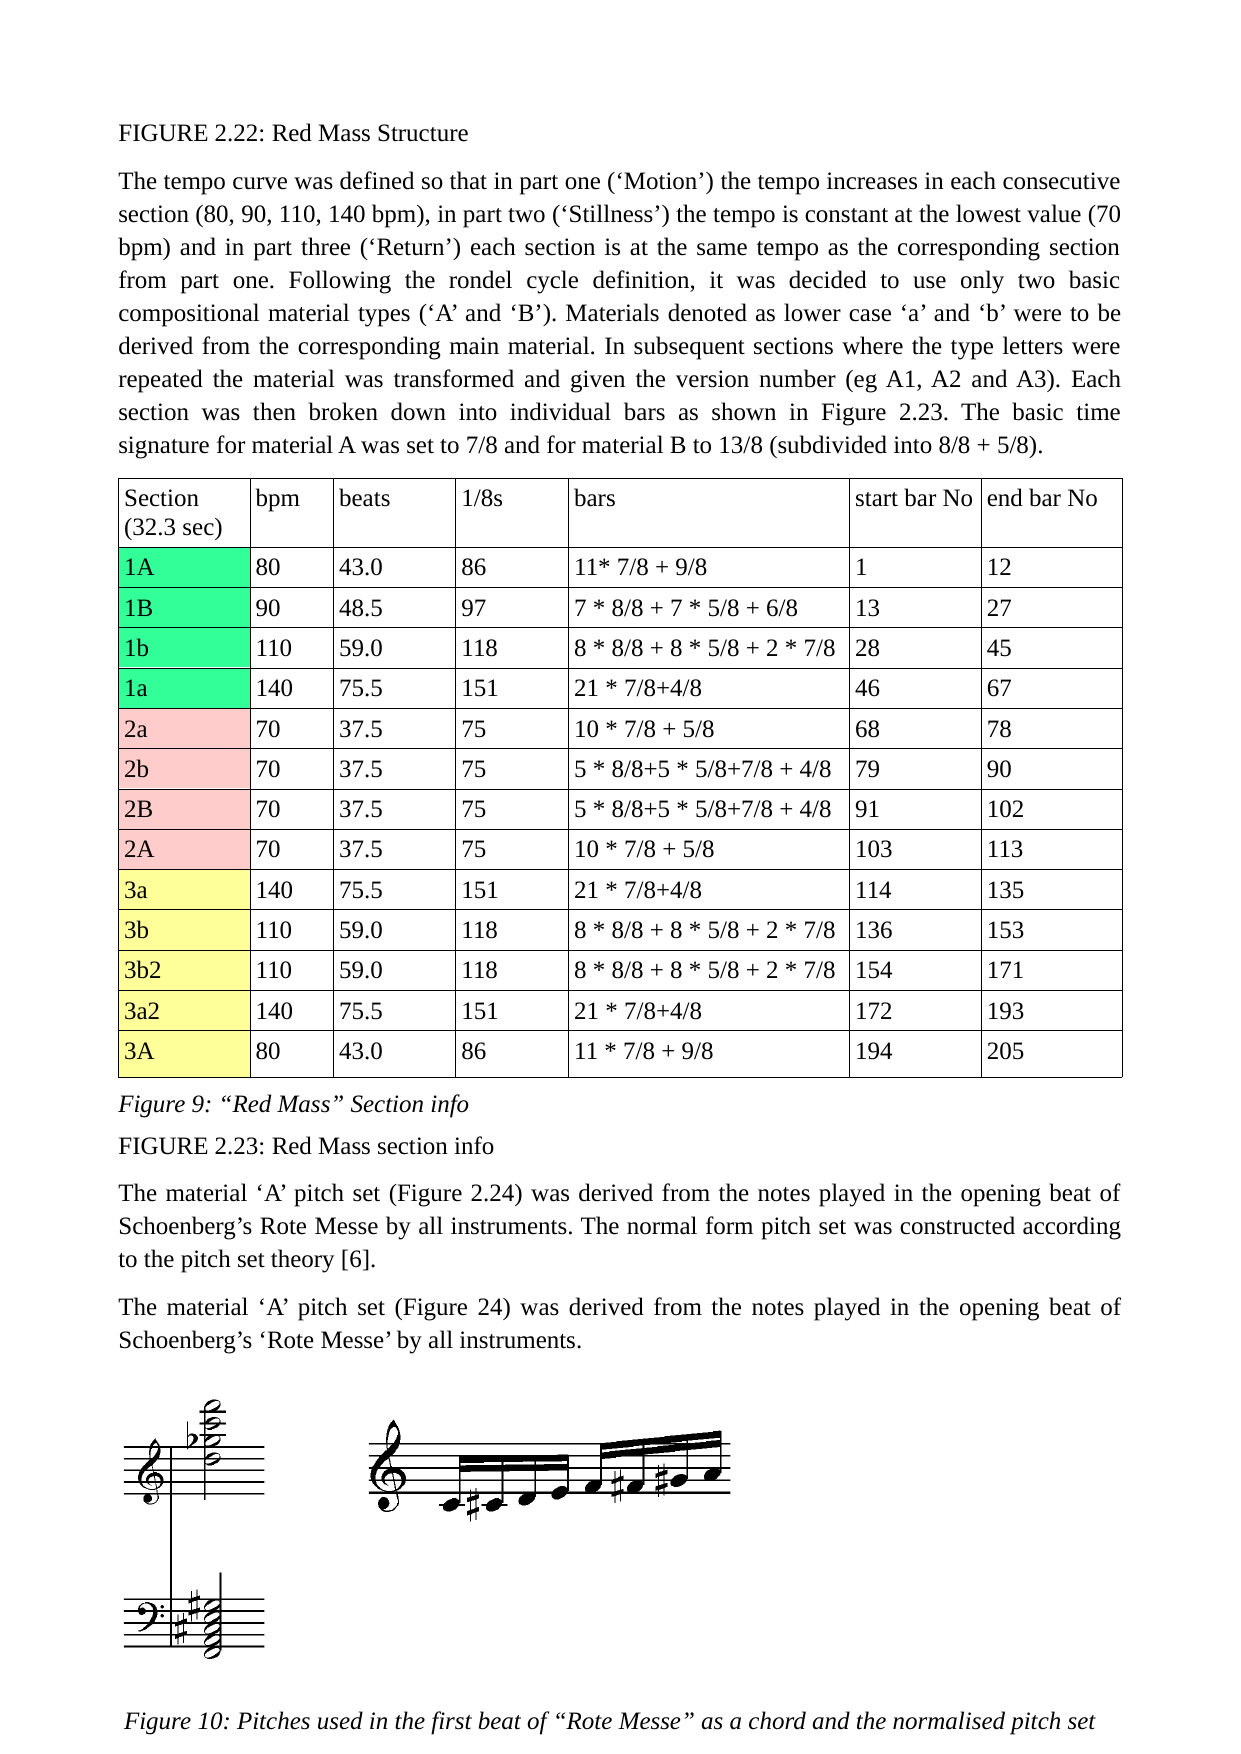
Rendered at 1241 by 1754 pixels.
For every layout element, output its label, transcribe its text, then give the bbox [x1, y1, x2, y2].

table_cell 172 [850, 991, 981, 1030]
table_cell 8 * 8/8 + 8 * 5/8 + 2 * 7/8 [569, 951, 849, 990]
table_cell 136 [850, 910, 981, 950]
table_cell 118 [456, 628, 568, 667]
table_cell 12 [982, 548, 1122, 587]
text The material ‘A’ pitch set (Figure 24) was derived from the notes played in the opening beat of Schoenberg’s ‘Rote Messe’ by all instruments. [118, 1292, 1122, 1354]
table_cell 75 [456, 749, 568, 788]
table_cell 140 [251, 991, 333, 1030]
table_cell 90 [251, 588, 333, 627]
table_cell 70 [251, 709, 333, 748]
table_cell 70 [251, 830, 333, 869]
table_cell 110 [251, 951, 333, 990]
table_cell 154 [850, 951, 981, 990]
table_cell 151 [456, 870, 568, 909]
table_cell 102 [982, 790, 1122, 829]
table_cell 91 [850, 790, 981, 829]
table_cell 45 [982, 628, 1122, 667]
table_cell 2A [119, 830, 250, 869]
table_cell 43.0 [334, 1031, 455, 1077]
table_cell 3b2 [119, 951, 250, 990]
table_cell 135 [982, 870, 1122, 909]
table_cell 3a [119, 870, 250, 909]
table_cell 80 [251, 548, 333, 587]
table_cell 37.5 [334, 709, 455, 748]
table_cell 48.5 [334, 588, 455, 627]
table_cell 7 * 8/8 + 7 * 5/8 + 6/8 [569, 588, 849, 627]
table_cell 171 [982, 951, 1122, 990]
table_header beats [334, 479, 455, 547]
table_cell 11 * 7/8 + 9/8 [569, 1031, 849, 1077]
table_cell 28 [850, 628, 981, 667]
table_cell 67 [982, 669, 1122, 708]
table_cell 86 [456, 548, 568, 587]
table_cell 21 * 7/8+4/8 [569, 669, 849, 708]
table_cell 118 [456, 951, 568, 990]
table_cell 37.5 [334, 749, 455, 788]
table_cell 59.0 [334, 910, 455, 950]
table_cell 21 * 7/8+4/8 [569, 991, 849, 1030]
table_cell 114 [850, 870, 981, 909]
table_cell 1A [119, 548, 250, 587]
table_cell 2b [119, 749, 250, 788]
table_cell 110 [251, 910, 333, 950]
table_cell 10 * 7/8 + 5/8 [569, 830, 849, 869]
text The material ‘A’ pitch set (Figure 2.24) was derived from the notes played in the opening beat of Schoenberg’s Rote Messe by all instruments. The normal form pitch set was constructed according to the pitch set theory [6]. [118, 1178, 1122, 1273]
table_cell 10 * 7/8 + 5/8 [569, 709, 849, 748]
table_cell 70 [251, 749, 333, 788]
table_header 1/8s [456, 479, 568, 547]
table_cell 2B [119, 790, 250, 829]
table_cell 11* 7/8 + 9/8 [569, 548, 849, 587]
table_cell 2a [119, 709, 250, 748]
table_header Section (32.3 sec) [119, 479, 250, 547]
table_cell 153 [982, 910, 1122, 950]
table_header bpm [251, 479, 333, 547]
table_cell 59.0 [334, 628, 455, 667]
table_cell 151 [456, 669, 568, 708]
table_cell 79 [850, 749, 981, 788]
table_cell 43.0 [334, 548, 455, 587]
table_cell 151 [456, 991, 568, 1030]
table_cell 86 [456, 1031, 568, 1077]
table_cell 1 [850, 548, 981, 587]
text FIGURE 2.22: Red Mass Structure [118, 118, 1122, 147]
table_cell 3b [119, 910, 250, 950]
table_cell 27 [982, 588, 1122, 627]
table_cell 3a2 [119, 991, 250, 1030]
table_cell 3A [119, 1031, 250, 1077]
table_cell 78 [982, 709, 1122, 748]
picture [368, 1417, 731, 1529]
table_header start bar No [850, 479, 981, 547]
table_cell 110 [251, 628, 333, 667]
table_header bars [569, 479, 849, 547]
table_cell 75.5 [334, 669, 455, 708]
table_cell 13 [850, 588, 981, 627]
table_cell 205 [982, 1031, 1122, 1077]
table_cell 90 [982, 749, 1122, 788]
table_cell 70 [251, 790, 333, 829]
table_cell 5 * 8/8+5 * 5/8+7/8 + 4/8 [569, 790, 849, 829]
table_cell 5 * 8/8+5 * 5/8+7/8 + 4/8 [569, 749, 849, 788]
table_cell 113 [982, 830, 1122, 869]
table_cell 75.5 [334, 870, 455, 909]
table_header end bar No [982, 479, 1122, 547]
table_cell 75.5 [334, 991, 455, 1030]
table_cell 118 [456, 910, 568, 950]
table_cell 68 [850, 709, 981, 748]
table_cell 140 [251, 870, 333, 909]
table_cell 8 * 8/8 + 8 * 5/8 + 2 * 7/8 [569, 910, 849, 950]
text Figure 9: “Red Mass” Section info [118, 1089, 1122, 1118]
table_cell 103 [850, 830, 981, 869]
table_cell 59.0 [334, 951, 455, 990]
text The tempo curve was defined so that in part one (‘Motion’) the tempo increases in each consecutive section (80, 90, 110, 140 bpm), in part two (‘Stillness’) the tempo is constant at the lowest value (70 bpm) and in part three (‘Return’) each section is at the same tempo as the corresponding section from part one. Following the rondel cycle definition, it was decided to use only two basic compositional material types (‘A’ and ‘B’). Materials denoted as lower case ‘a’ and ‘b’ were to be derived from the corresponding main material. In subsequent sections where the type letters were repeated the material was transformed and given the version number (eg A1, A2 and A3). Each section was then broken down into individual bars as shown in Figure 2.23. The basic time signature for material A was set to 7/8 and for material B to 13/8 (subdivided into 8/8 + 5/8). [118, 166, 1122, 459]
table_cell 37.5 [334, 830, 455, 869]
table_cell 1a [119, 669, 250, 708]
table_cell 8 * 8/8 + 8 * 5/8 + 2 * 7/8 [569, 628, 849, 667]
table_cell 46 [850, 669, 981, 708]
table_cell 1B [119, 588, 250, 627]
table_cell 37.5 [334, 790, 455, 829]
text Figure 10: Pitches used in the first beat of “Rote Messe” as a chord and the normalised pitch set [124, 1706, 1128, 1735]
table_cell 75 [456, 790, 568, 829]
table_cell 21 * 7/8+4/8 [569, 870, 849, 909]
text [124, 1374, 1128, 1706]
table_cell 75 [456, 830, 568, 869]
table_cell 194 [850, 1031, 981, 1077]
table_cell 140 [251, 669, 333, 708]
picture [123, 1386, 265, 1681]
table_cell 1b [119, 628, 250, 667]
text FIGURE 2.23: Red Mass section info [118, 1131, 1122, 1159]
table_cell 193 [982, 991, 1122, 1030]
table_cell 97 [456, 588, 568, 627]
table_cell 75 [456, 709, 568, 748]
table_cell 80 [251, 1031, 333, 1077]
